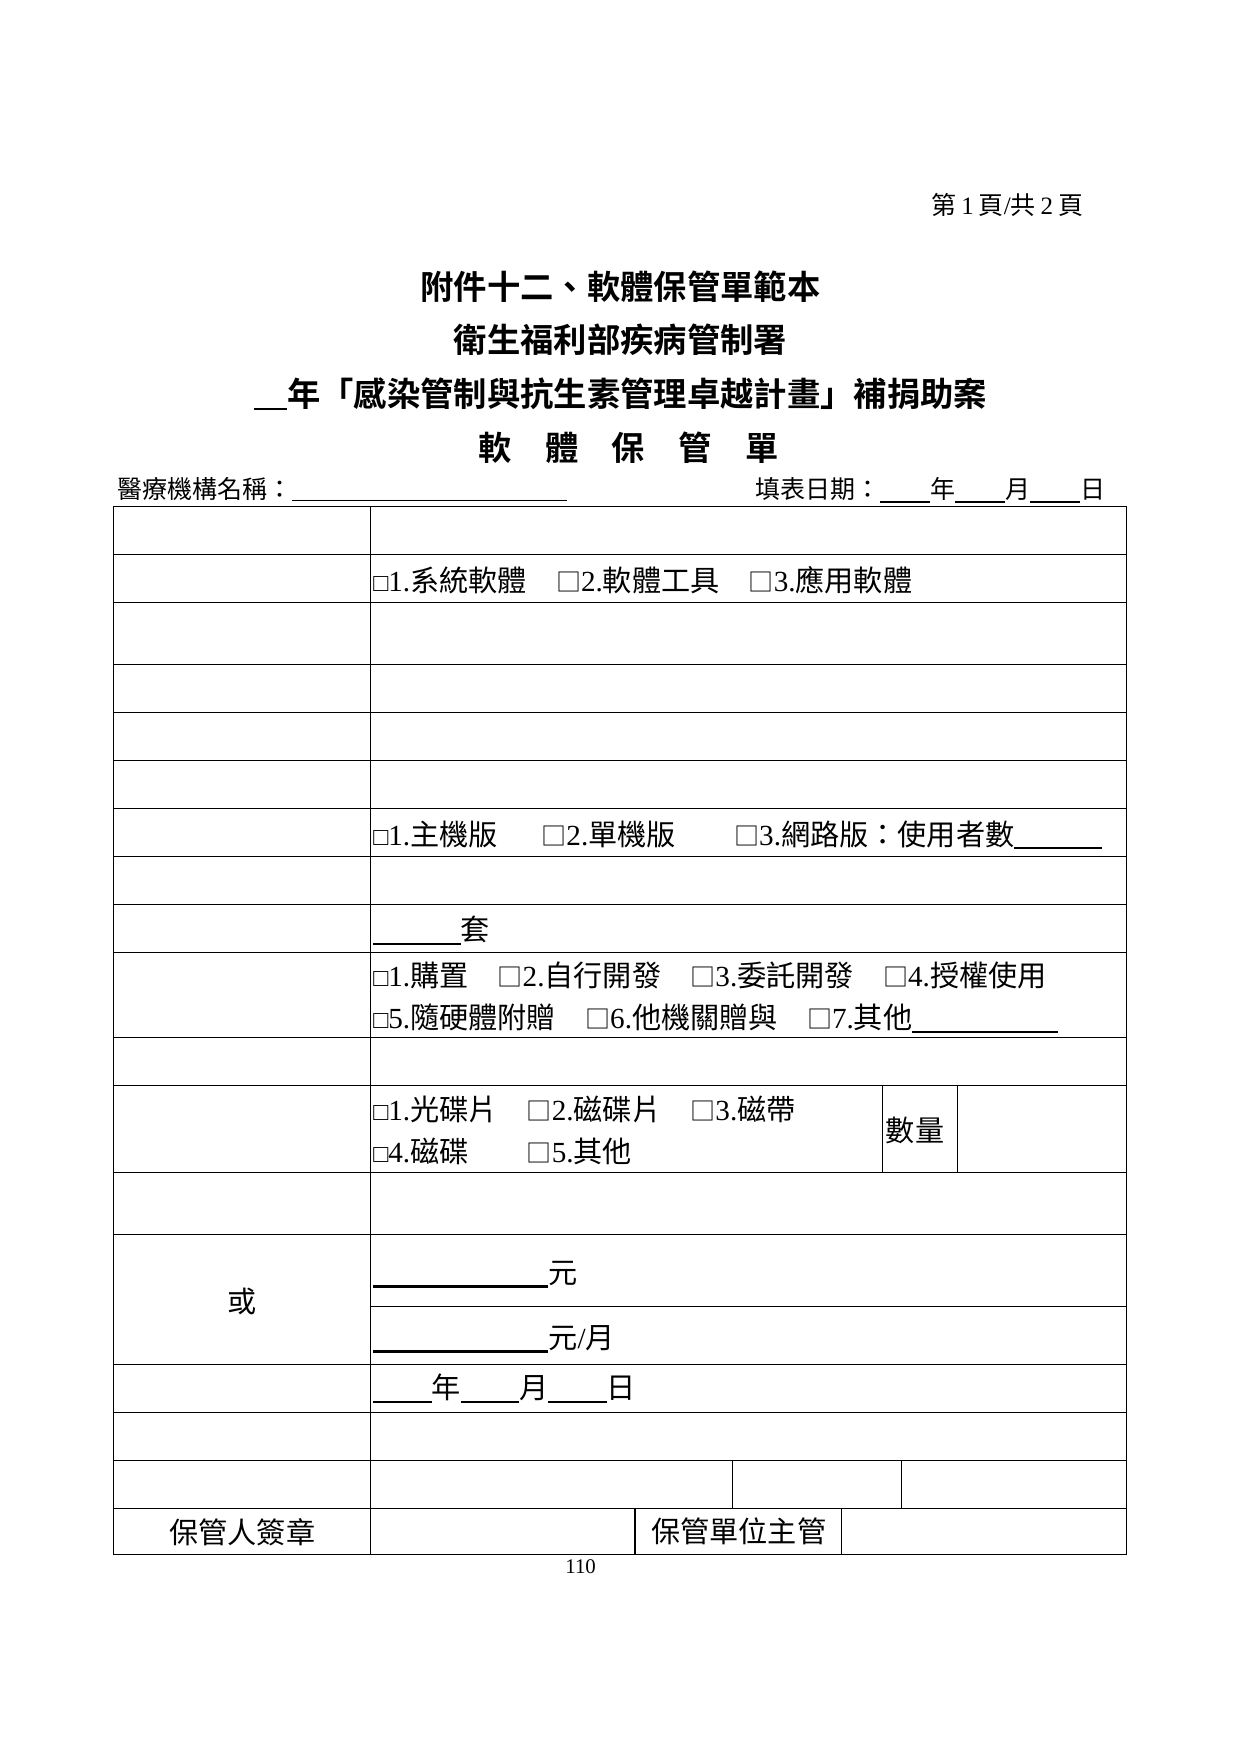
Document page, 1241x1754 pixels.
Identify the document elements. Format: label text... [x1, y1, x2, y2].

table_cell [114, 1086, 370, 1172]
table_cell [114, 1461, 370, 1508]
table_cell [371, 761, 1126, 808]
table_cell [371, 713, 1126, 760]
table_header [371, 507, 1126, 554]
table_cell [114, 1413, 370, 1460]
table_cell [114, 905, 370, 952]
table_cell [114, 857, 370, 904]
text 軟 體 保 管 單 [129, 416, 1127, 470]
subtitle 附件十二、軟體保管單範本 [148, 243, 1092, 306]
table_cell □1.系統軟體 □2.軟體工具 □3.應用軟體 [371, 555, 1126, 602]
table_cell 或 [114, 1235, 370, 1364]
table_cell [114, 953, 370, 1037]
table_cell [902, 1461, 1126, 1508]
table_cell □1.光碟片 □2.磁碟片 □3.磁帶 □4.磁碟 □5.其他 [371, 1086, 882, 1172]
table_cell [371, 1173, 1126, 1234]
table_cell [114, 713, 370, 760]
text 年「感染管制與抗生素管理卓越計畫」補捐助案 [148, 362, 1092, 416]
table_cell [114, 1173, 370, 1234]
table_header [114, 507, 370, 554]
table_cell 年 月 日 [371, 1365, 1126, 1412]
table_cell 套 [371, 905, 1126, 952]
table_cell [371, 665, 1126, 712]
table_cell [733, 1461, 901, 1508]
table_cell 數量 [883, 1086, 957, 1172]
table_cell [114, 603, 370, 664]
table_cell 元 [371, 1235, 1126, 1306]
table_cell [114, 761, 370, 808]
table_cell [371, 1413, 1126, 1460]
table_cell [114, 555, 370, 602]
table_cell [114, 1038, 370, 1085]
table_cell [371, 857, 1126, 904]
table_cell 元/月 [371, 1307, 1126, 1364]
text 醫療機構名稱：＿＿＿＿＿＿＿＿＿＿＿ 填表日期： 年 月 日 [118, 470, 1127, 506]
table_cell [114, 665, 370, 712]
table_cell 保管單位主管 [636, 1509, 841, 1553]
table_cell [371, 603, 1126, 664]
table_cell [114, 809, 370, 856]
table_cell 保管人簽章 [114, 1509, 370, 1553]
subtitle [916, 178, 1114, 240]
table_cell [371, 1509, 634, 1553]
table_cell [958, 1086, 1126, 1172]
table_cell [371, 1461, 732, 1508]
table_cell [371, 1038, 1126, 1085]
text 衛生福利部疾病管制署 [148, 307, 1092, 362]
table_cell □1.購置 □2.自行開發 □3.委託開發 □4.授權使用 □5.隨硬體附贈 □6.他機關贈與 □7.其他 [371, 953, 1126, 1037]
table_cell [114, 1365, 370, 1412]
table_cell [842, 1509, 1126, 1553]
table_cell □1.主機版 □2.單機版 □3.網路版：使用者數 [371, 809, 1126, 856]
text 第1頁/共2頁 [931, 186, 1099, 222]
